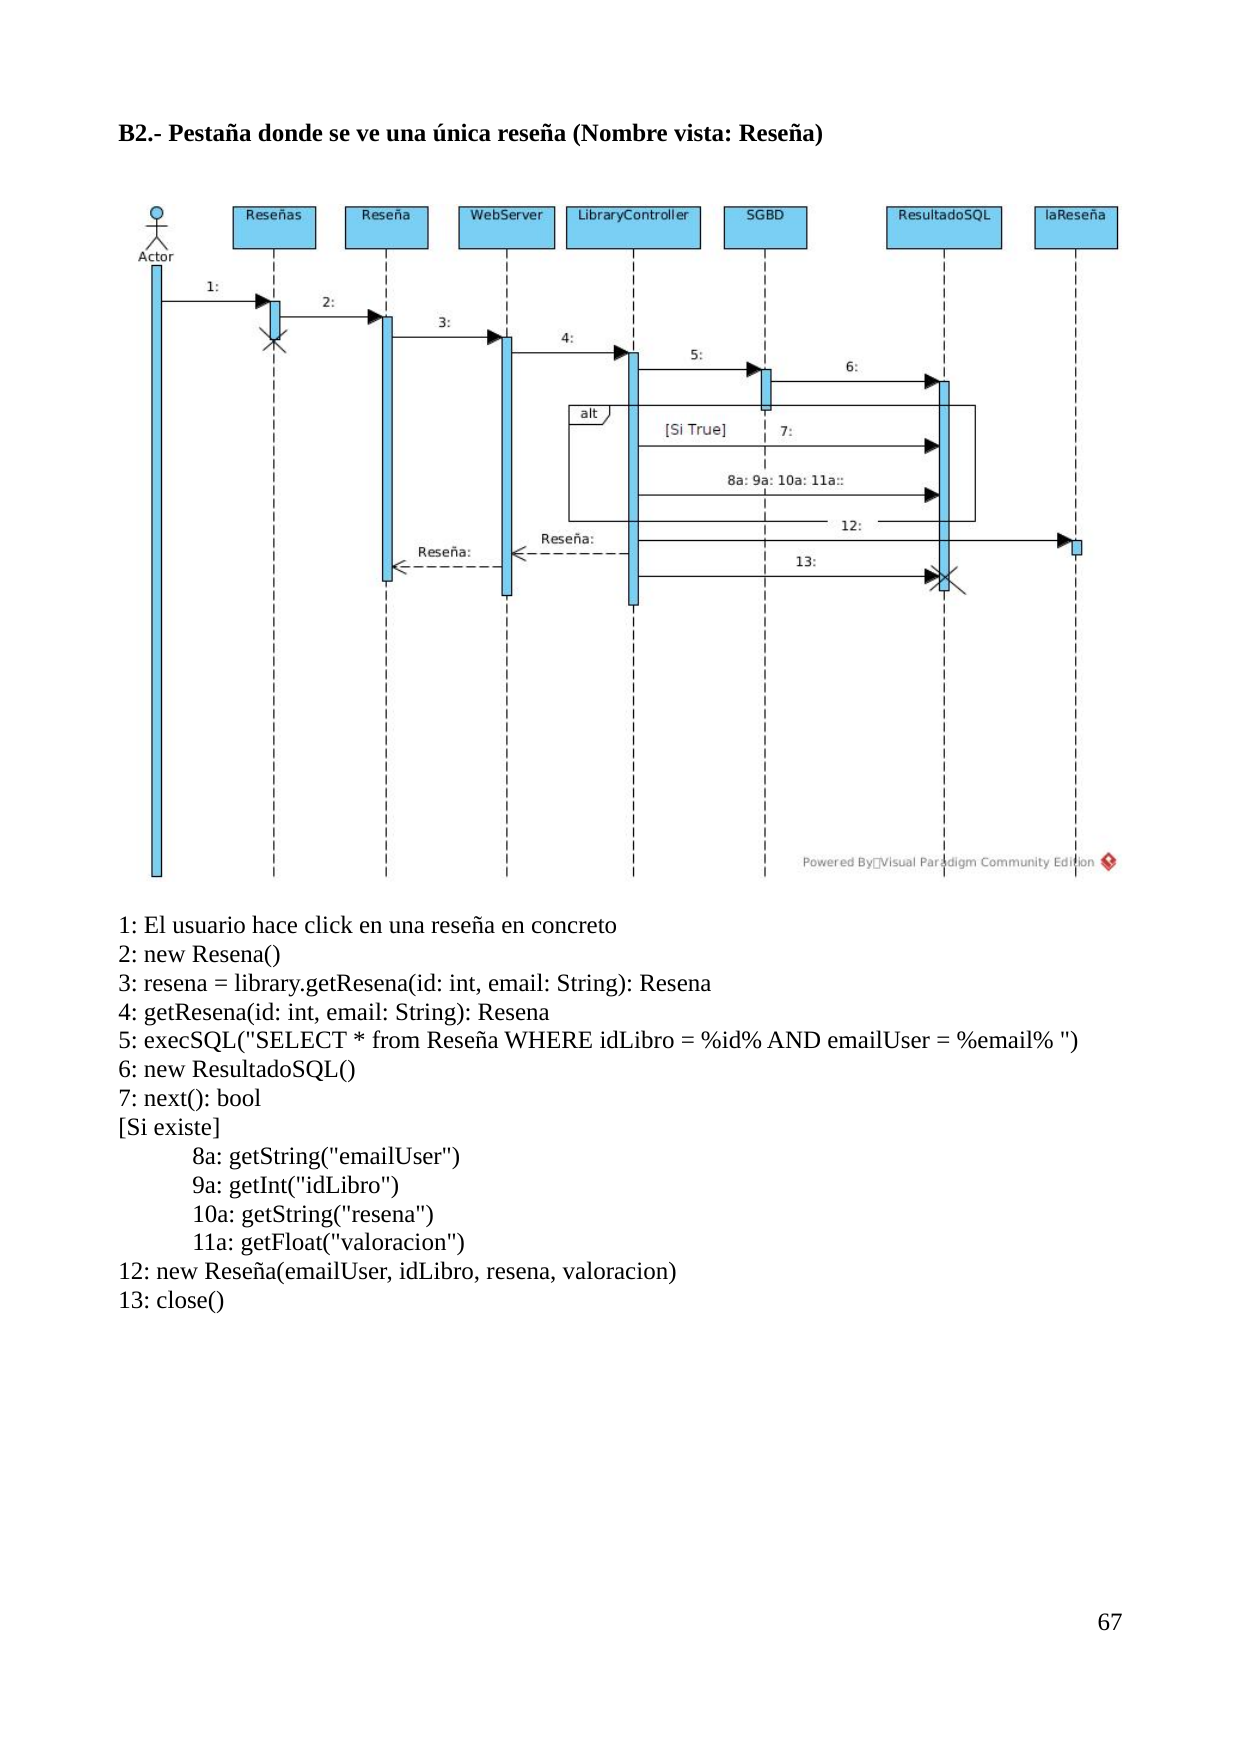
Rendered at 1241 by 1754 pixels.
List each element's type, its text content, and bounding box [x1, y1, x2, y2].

subtitle 5: execSQL("SELECT * from Reseña WHERE idLibro = %id% AND emailUser = %email% ") [118, 1026, 1122, 1055]
subtitle 11a: getFloat("valoracion") [118, 1228, 1122, 1257]
subtitle 1: El usuario hace click en una reseña en concreto [118, 911, 1122, 939]
subtitle 9a: getInt("idLibro") [118, 1170, 1122, 1199]
subtitle [Si existe] [118, 1112, 1122, 1141]
picture [118, 204, 1123, 882]
subtitle 6: new ResultadoSQL() [118, 1055, 1122, 1083]
subtitle 13: close() [118, 1286, 1122, 1314]
subtitle 3: resena = library.getResena(id: int, email: String): Resena [118, 968, 1122, 997]
subtitle 4: getResena(id: int, email: String): Resena [118, 997, 1122, 1026]
subtitle 12: new Reseña(emailUser, idLibro, resena, valoracion) [118, 1257, 1122, 1286]
subtitle B2.- Pestaña donde se ve una única reseña (Nombre vista: Reseña) [118, 118, 1122, 147]
subtitle 7: next(): bool [118, 1084, 1122, 1112]
subtitle 8a: getString("emailUser") [118, 1141, 1122, 1170]
subtitle 2: new Resena() [118, 939, 1122, 968]
subtitle 10a: getString("resena") [118, 1199, 1122, 1228]
